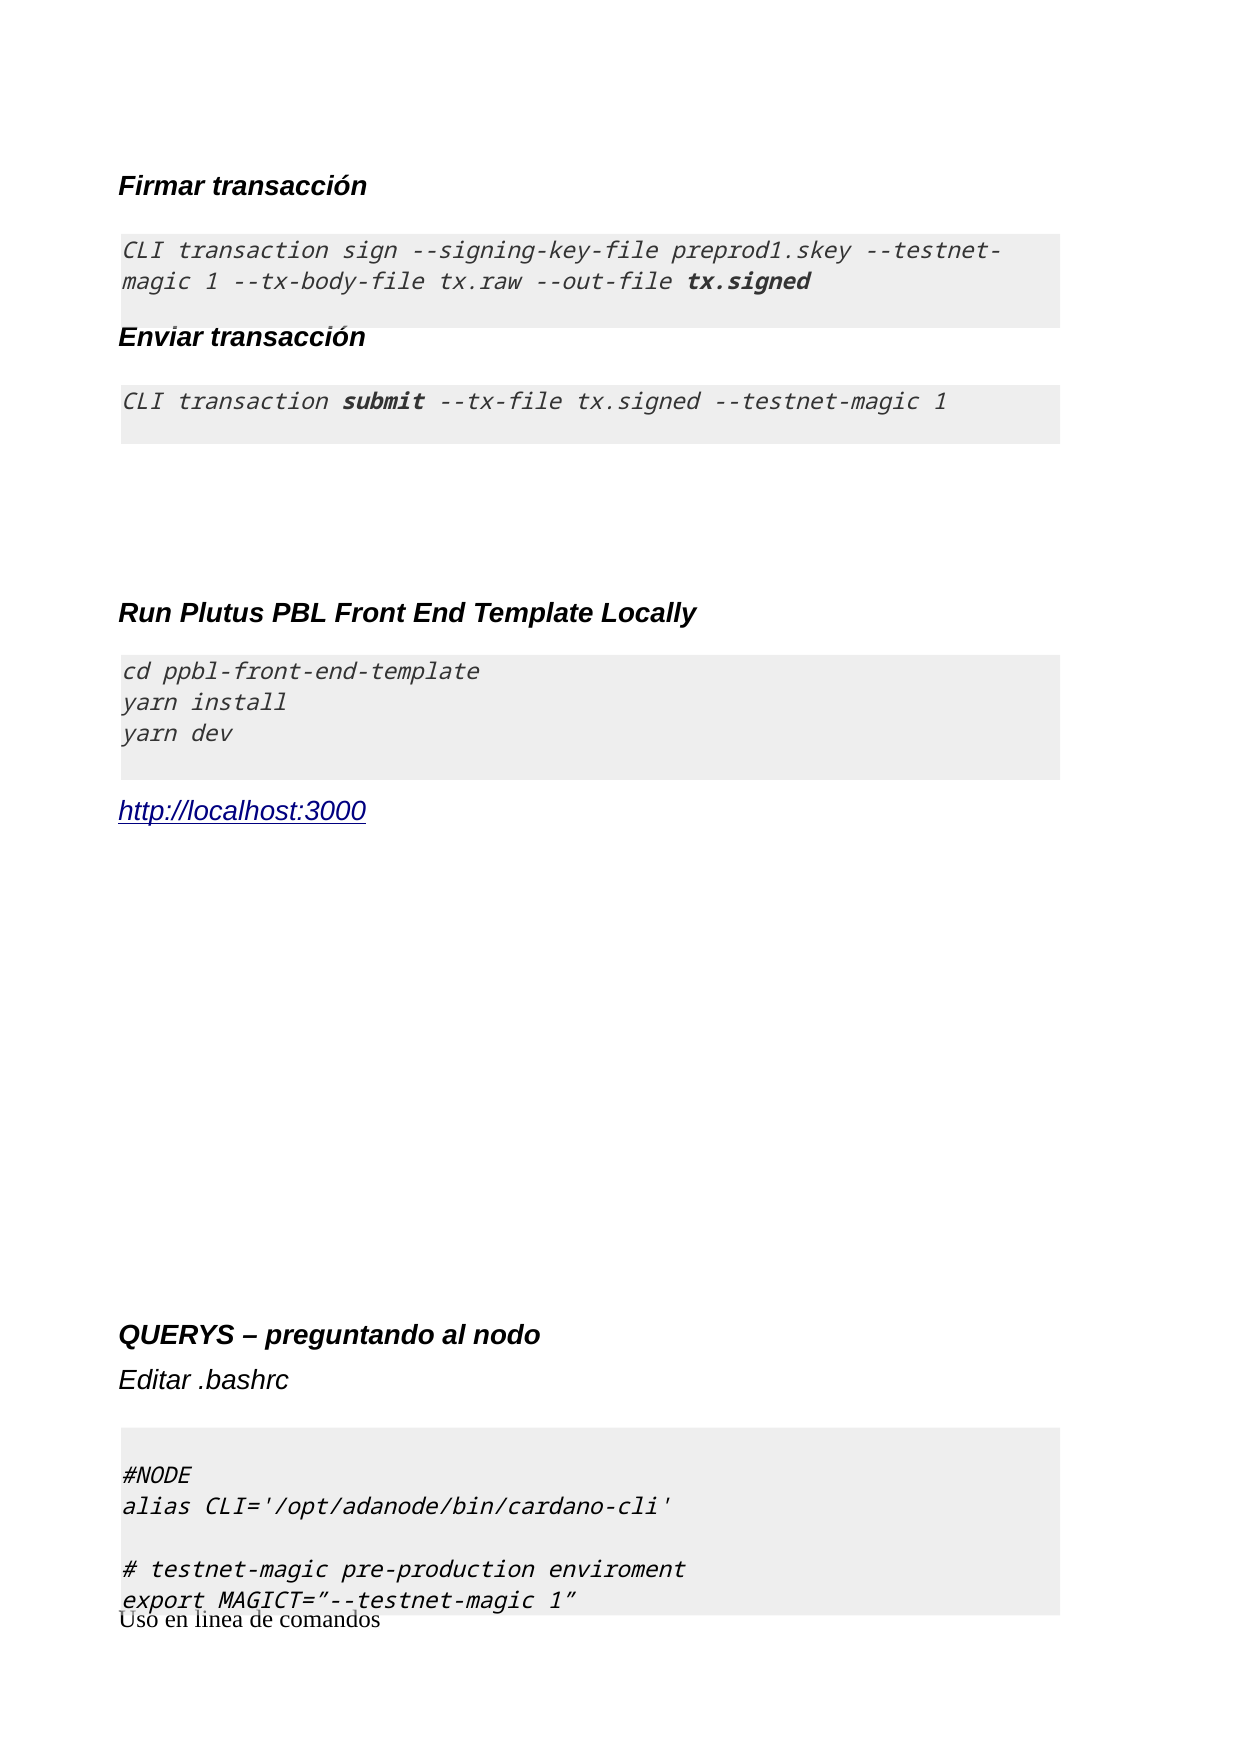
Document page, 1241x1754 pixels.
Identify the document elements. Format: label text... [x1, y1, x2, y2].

subtitle Run Plutus PBL Front End Template Locally [118, 597, 1122, 629]
text Editar .bashrc [118, 1363, 1122, 1395]
text Enviar transacción [118, 320, 1122, 352]
text Firmar transacción [118, 169, 1122, 201]
subtitle QUERYS – preguntando al nodo [118, 1319, 1122, 1351]
text Uso en linea de comandos [118, 1604, 1122, 1633]
text http://localhost:3000 [118, 795, 1122, 827]
